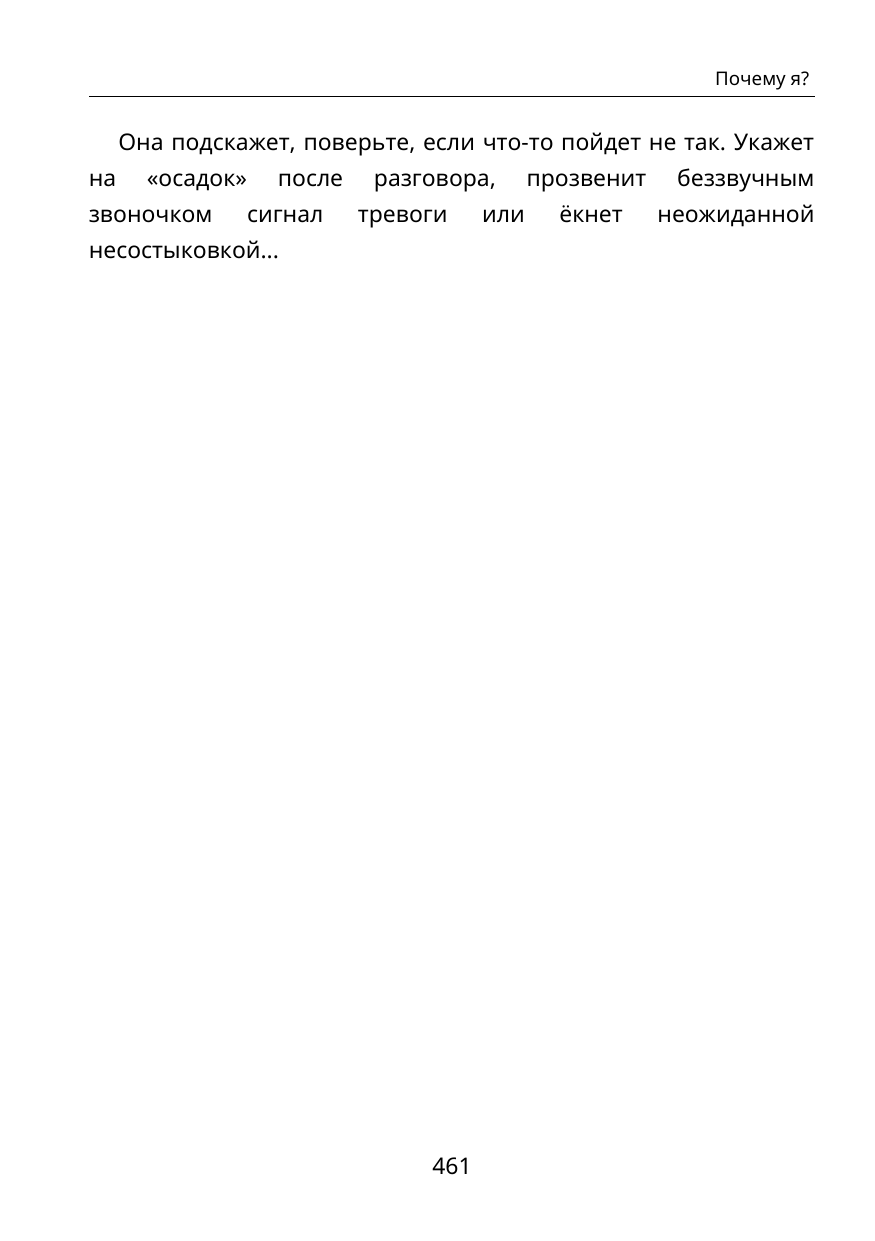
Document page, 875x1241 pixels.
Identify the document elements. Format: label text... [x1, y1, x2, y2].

text Она подскажет, поверьте, если что-то пойдет не так. Укажет на «осадок» после разговора, прозвенит беззвучным звоночком сигнал тревоги или ёкнет неожиданной несостыковкой... [88, 126, 815, 265]
